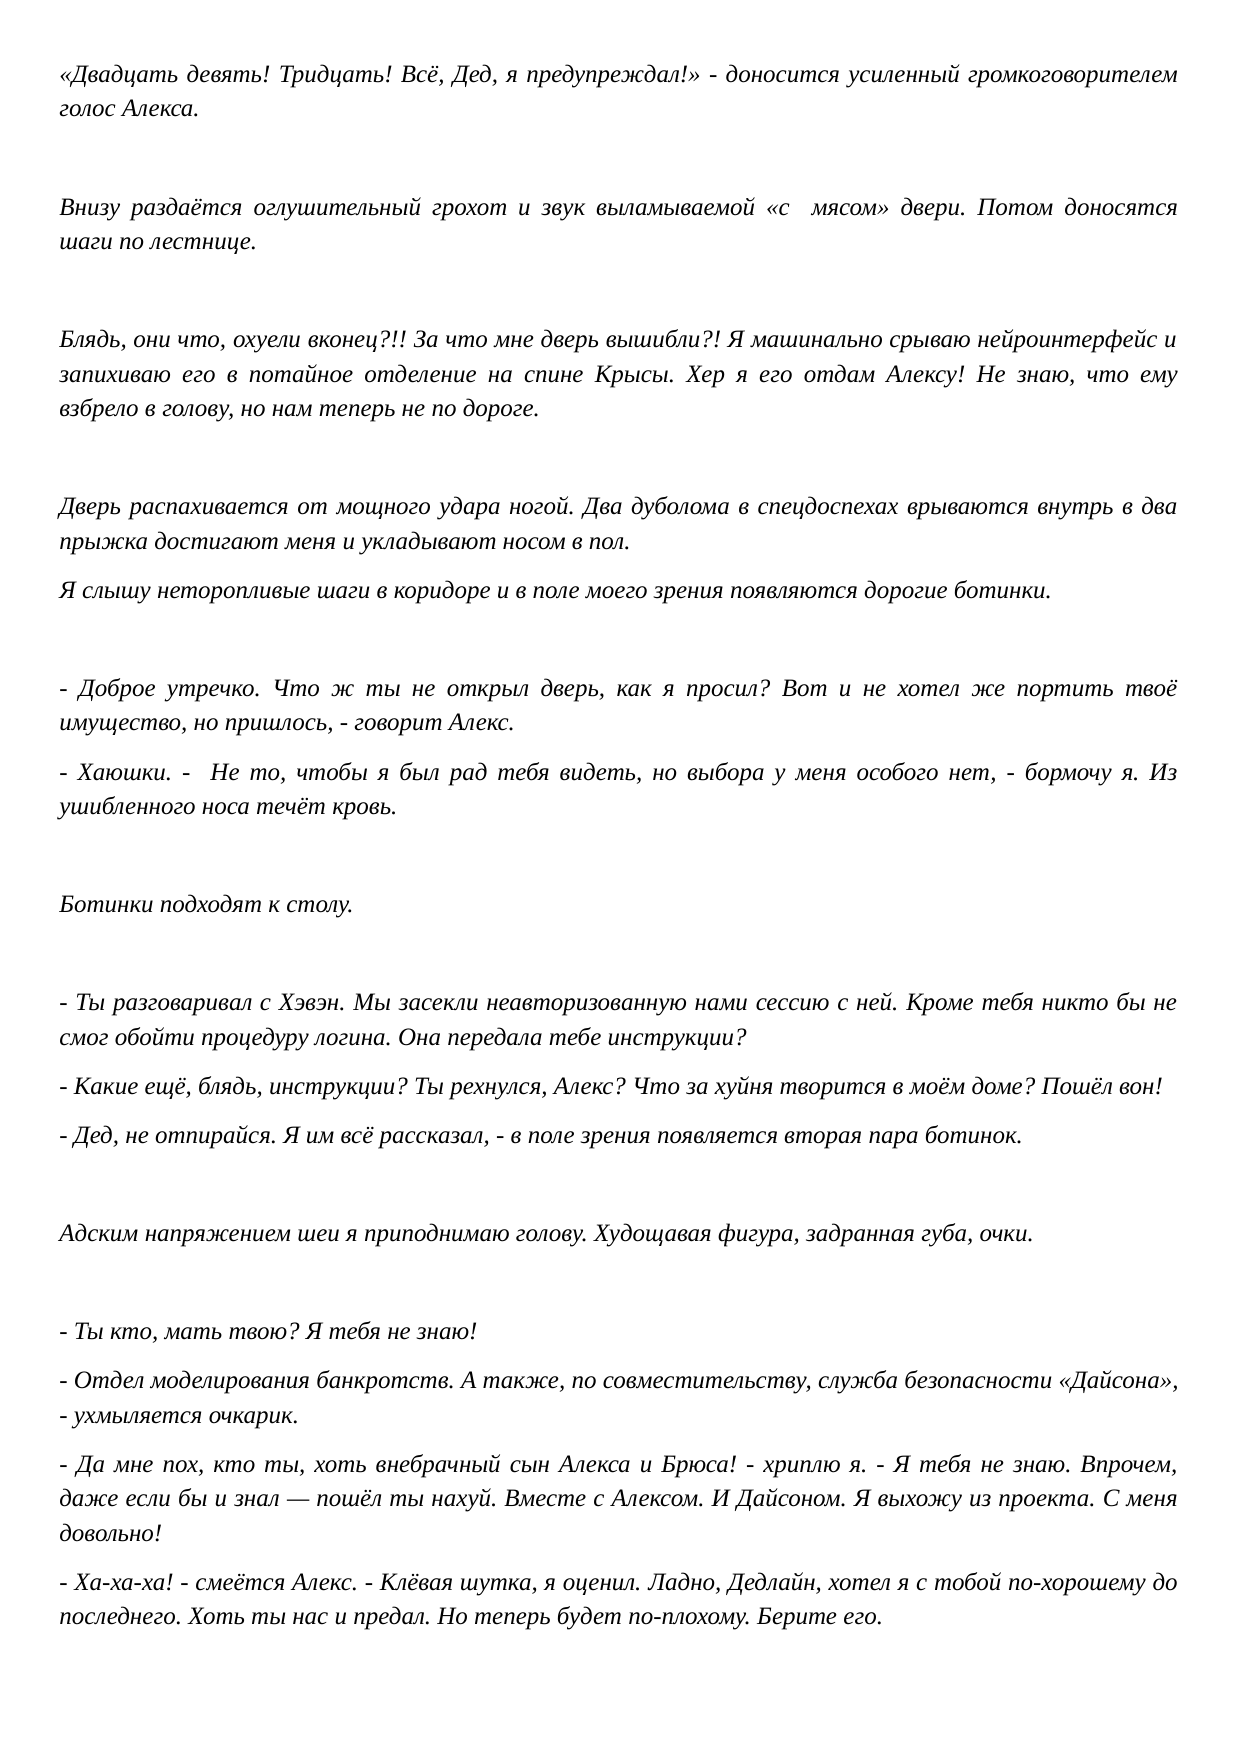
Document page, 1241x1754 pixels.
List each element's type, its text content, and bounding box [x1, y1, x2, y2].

text - Дед, не отпирайся. Я им всё рассказал, - в поле зрения появляется вторая пара ботинок. [59, 1120, 1181, 1149]
text Я слышу неторопливые шаги в коридоре и в поле моего зрения появляются дорогие ботинки. [59, 575, 1181, 604]
text Дверь распахивается от мощного удара ногой. Два дуболома в спецдоспехах врываются внутрь в два прыжка достигают меня и укладывают носом в пол. [59, 491, 1181, 554]
text «Двадцать девять! Тридцать! Всё, Дед, я предупреждал!» - доносится усиленный громкоговорителем голос Алекса. [59, 59, 1181, 122]
text Ботинки подходят к столу. [59, 889, 1181, 918]
text Внизу раздаётся оглушительный грохот и звук выламываемой «с мясом» двери. Потом доносятся шаги по лестнице. [59, 192, 1181, 255]
text Адским напряжением шеи я приподнимаю голову. Худощавая фигура, задранная губа, очки. [59, 1218, 1181, 1247]
text - Какие ещё, блядь, инструкции? Ты рехнулся, Алекс? Что за хуйня творится в моём доме? Пошёл вон! [59, 1071, 1181, 1099]
text - Ты разговаривал с Хэвэн. Мы засекли неавторизованную нами сессию с ней. Кроме тебя никто бы не смог обойти процедуру логина. Она передала тебе инструкции? [59, 987, 1181, 1051]
text - Отдел моделирования банкротств. А также, по совместительству, служба безопасности «Дайсона», - ухмыляется очкарик. [59, 1365, 1181, 1428]
text - Ха-ха-ха! - смеётся Алекс. - Клёвая шутка, я оценил. Ладно, Дедлайн, хотел я с тобой по-хорошему до последнего. Хоть ты нас и предал. Но теперь будет по-плохому. Берите его. [59, 1567, 1181, 1630]
text - Хаюшки. - Не то, чтобы я был рад тебя видеть, но выбора у меня особого нет, - бормочу я. Из ушибленного носа течёт кровь. [59, 757, 1181, 820]
text - Да мне пох, кто ты, хоть внебрачный сын Алекса и Брюса! - хриплю я. - Я тебя не знаю. Впрочем, даже если бы и знал — пошёл ты нахуй. Вместе с Алексом. И Дайсоном. Я выхожу из проекта. С меня довольно! [59, 1449, 1181, 1546]
text - Доброе утречко. Что ж ты не открыл дверь, как я просил? Вот и не хотел же портить твоё имущество, но пришлось, - говорит Алекс. [59, 673, 1181, 736]
text Блядь, они что, охуели вконец?!! За что мне дверь вышибли?! Я машинально срываю нейроинтерфейс и запихиваю его в потайное отделение на спине Крысы. Хер я его отдам Алексу! Не знаю, что ему взбрело в голову, но нам теперь не по дороге. [59, 324, 1181, 422]
text - Ты кто, мать твою? Я тебя не знаю! [59, 1316, 1181, 1345]
